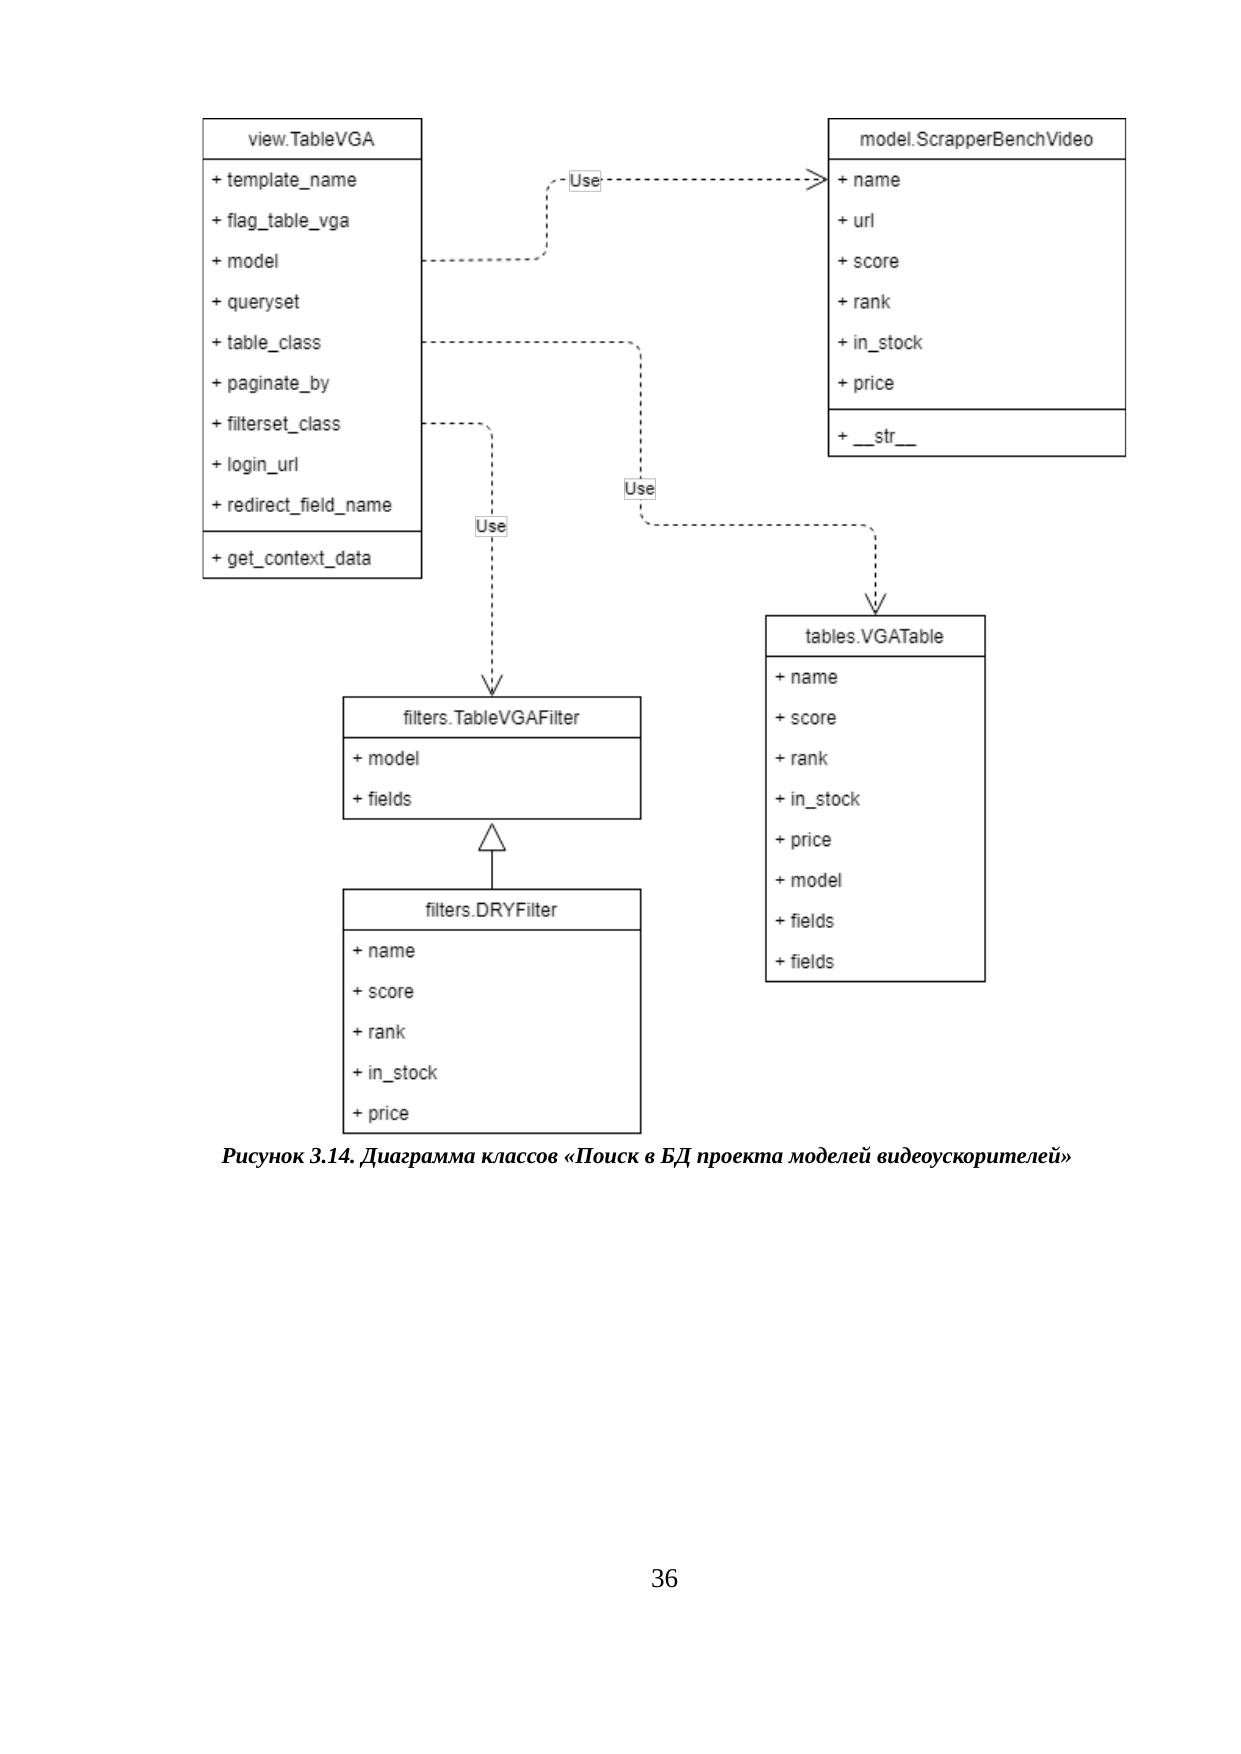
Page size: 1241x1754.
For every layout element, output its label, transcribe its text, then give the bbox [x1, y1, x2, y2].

text Рисунок 3.14. Диаграмма классов «Поиск в БД проекта моделей видеоускорителей» [148, 1139, 1181, 1169]
picture [202, 118, 1127, 1139]
